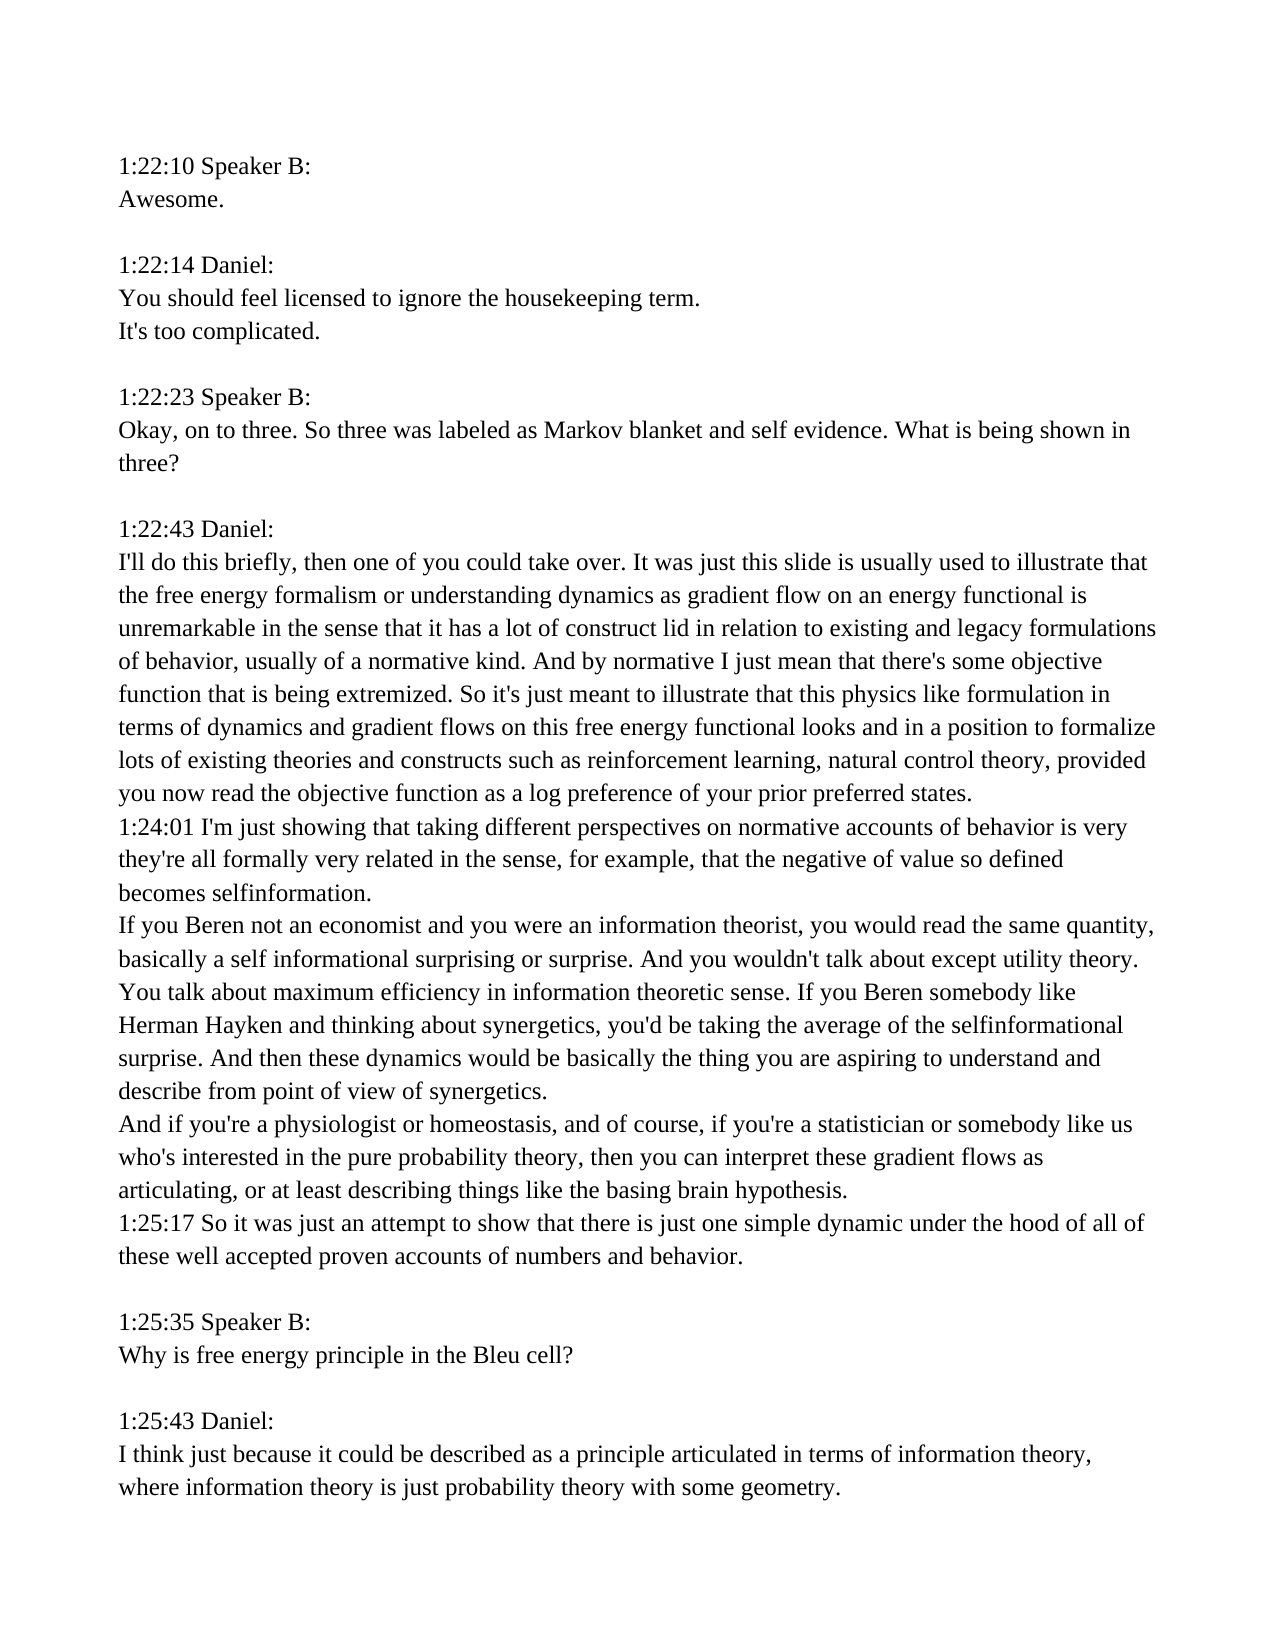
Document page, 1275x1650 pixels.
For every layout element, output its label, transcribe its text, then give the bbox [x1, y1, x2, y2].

text Awesome. [118, 184, 1157, 213]
text Why is free energy principle in the Bleu cell? [118, 1340, 1157, 1369]
text If you Beren not an economist and you were an information theorist, you would read the same quantity, basically a self informational surprising or surprise. And you wouldn't talk about except utility theory. You talk about maximum efficiency in information theoretic sense. If you Beren somebody like Herman Hayken and thinking about synergetics, you'd be taking the average of the selfinformational surprise. And then these dynamics would be basically the thing you are aspiring to understand and describe from point of view of synergetics. [118, 911, 1157, 1104]
text And if you're a physiologist or homeostasis, and of course, if you're a statistician or somebody like us who's interested in the pure probability theory, then you can interpret these gradient flows as articulating, or at least describing things like the basing brain hypothesis. [118, 1109, 1157, 1203]
text I'll do this briefly, then one of you could take over. It was just this slide is usually used to illustrate that the free energy formalism or understanding dynamics as gradient flow on an energy functional is unremarkable in the sense that it has a lot of construct lid in relation to existing and legacy formulations of behavior, usually of a normative kind. And by normative I just mean that there's some objective function that is being extremized. So it's just meant to illustrate that this physics like formulation in terms of dynamics and gradient flows on this free energy functional looks and in a position to formalize lots of existing theories and constructs such as reinforcement learning, natural control theory, provided you now read the objective function as a log preference of your prior preferred states. [118, 547, 1157, 807]
text 1:24:01 I'm just showing that taking different perspectives on normative accounts of behavior is very they're all formally very related in the sense, for example, that the negative of value so defined becomes selfinformation. [118, 812, 1157, 906]
text 1:25:17 So it was just an attempt to show that there is just one simple dynamic under the hood of all of these well accepted proven accounts of numbers and behavior. [118, 1208, 1157, 1269]
text 1:22:43 Daniel: [118, 514, 1157, 543]
text 1:25:43 Daniel: [118, 1406, 1157, 1435]
text Okay, on to three. So three was labeled as Markov blanket and self evidence. What is being shown in three? [118, 415, 1157, 477]
text 1:22:23 Speaker B: [118, 382, 1157, 411]
text I think just because it could be described as a principle articulated in terms of information theory, where information theory is just probability theory with some geometry. [118, 1439, 1157, 1501]
text It's too complicated. [118, 316, 1157, 345]
text 1:22:10 Speaker B: [118, 151, 1157, 180]
text 1:25:35 Speaker B: [118, 1307, 1157, 1336]
text 1:22:14 Daniel: [118, 250, 1157, 279]
text You should feel licensed to ignore the housekeeping term. [118, 283, 1157, 312]
